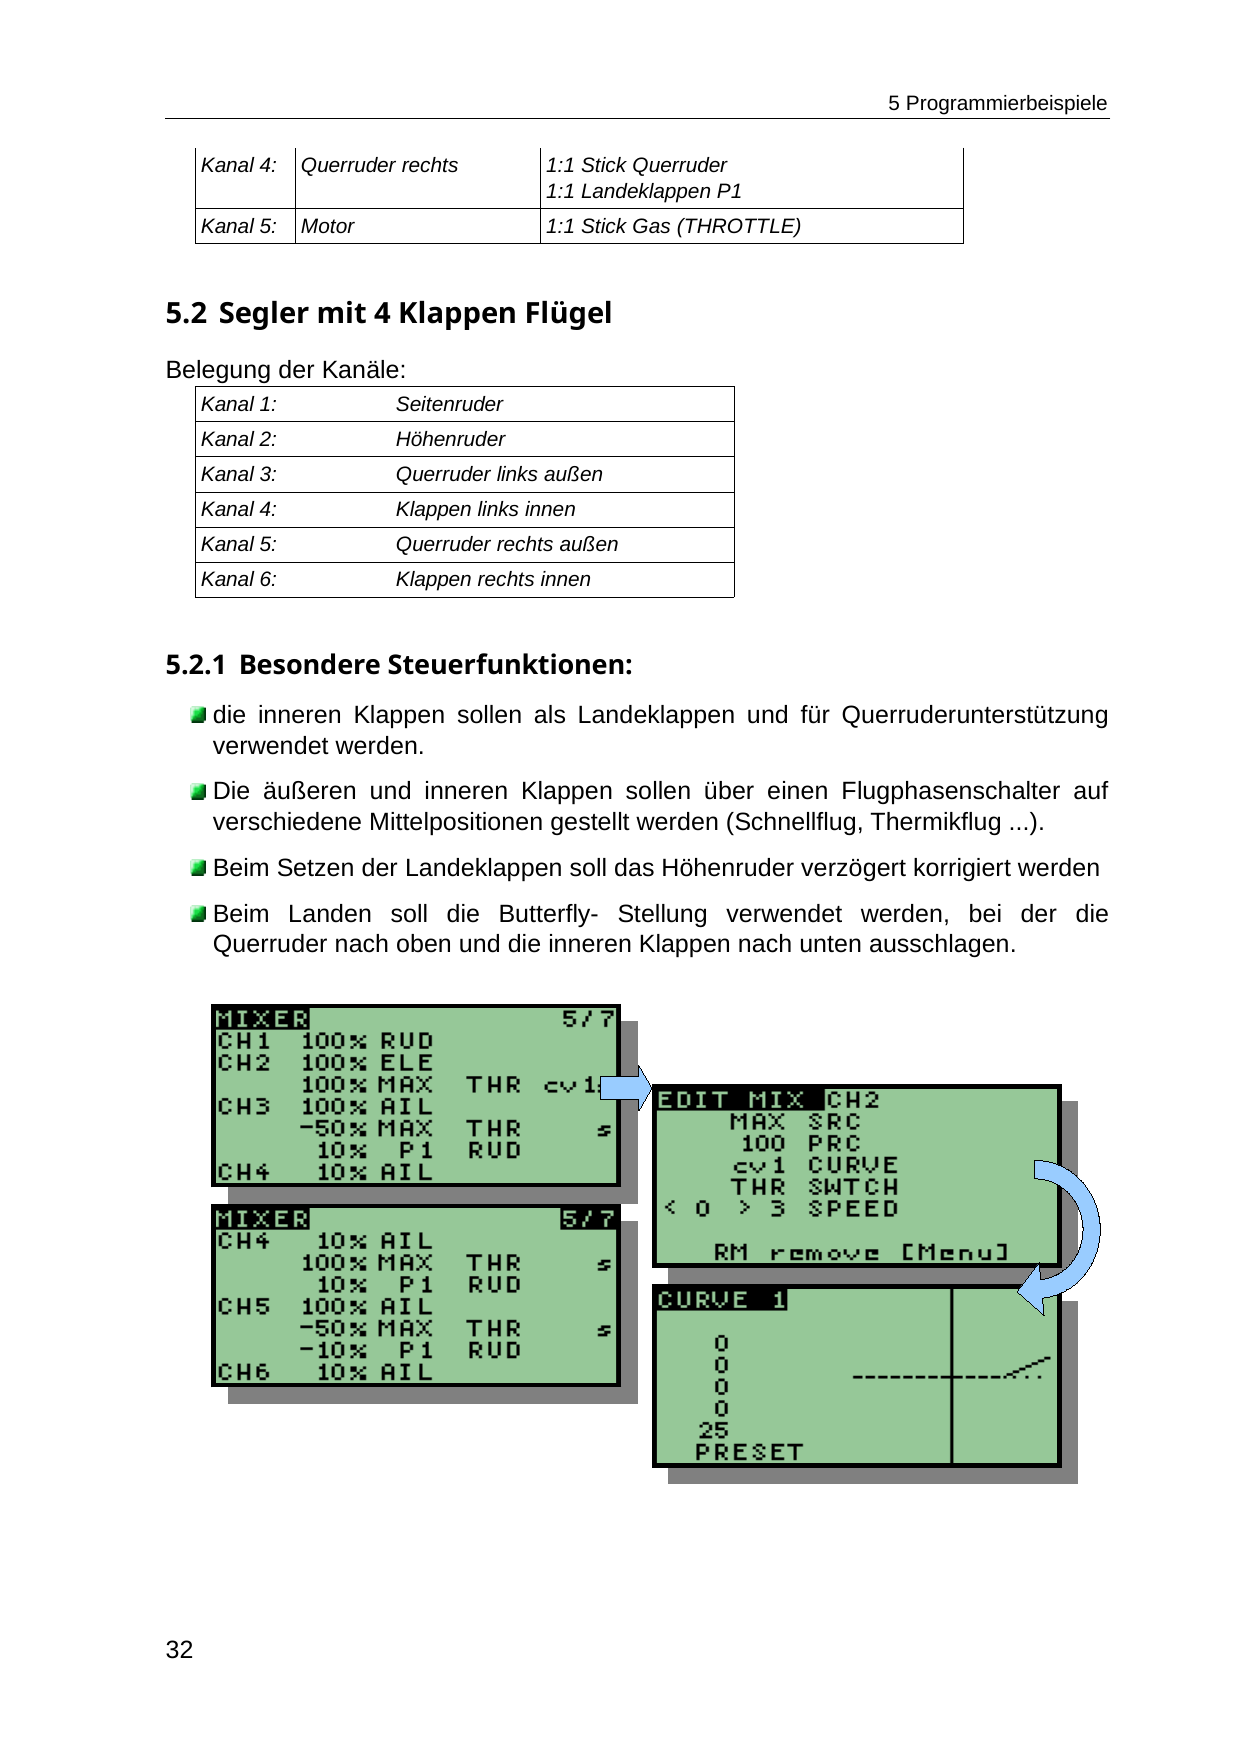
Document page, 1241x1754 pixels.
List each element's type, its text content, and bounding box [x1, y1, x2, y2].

picture [190, 783, 206, 800]
subtitle Segler mit 4 Klappen Flügel [165, 292, 1110, 331]
table_cell Klappen rechts innen [390, 563, 734, 597]
table_header Seitenruder [390, 387, 734, 421]
table_cell Querruder rechts [296, 148, 540, 208]
table_cell Kanal 4: [196, 148, 295, 208]
table_cell 1:1 Stick Gas (THROTTLE) [541, 209, 963, 243]
list die inneren Klappen sollen als Landeklappen und für Querruderunterstützung verwendet werden. [189, 701, 1110, 759]
subtitle Besondere Steuerfunktionen: [165, 646, 1110, 682]
table_cell Querruder rechts außen [390, 528, 734, 562]
table_cell Höhenruder [390, 422, 734, 456]
picture [656, 1089, 1057, 1263]
list Die äußeren und inneren Klappen sollen über einen Flugphasenschalter auf verschiedene Mittelpositionen gestellt werden (Schnellflug, Thermikflug ...). [189, 777, 1110, 836]
table_cell Motor [296, 209, 540, 243]
table_cell 1:1 Stick Querruder 1:1 Landeklappen P1 [541, 148, 963, 208]
picture [190, 706, 206, 723]
picture [216, 1208, 617, 1383]
table_cell Klappen links innen [390, 493, 734, 527]
table_cell Querruder links außen [390, 457, 734, 492]
picture [656, 1289, 1057, 1463]
table_cell Kanal 6: [196, 563, 390, 597]
table_cell Kanal 5: [196, 209, 295, 243]
list Beim Setzen der Landeklappen soll das Höhenruder verzögert korrigiert werden [189, 854, 1110, 882]
table_header Kanal 1: [196, 387, 390, 421]
picture [190, 859, 206, 876]
text Belegung der Kanäle: [165, 356, 1110, 384]
table_cell Kanal 3: [196, 457, 390, 492]
picture [216, 1008, 617, 1183]
picture [190, 905, 206, 922]
list Beim Landen soll die Butterfly- Stellung verwendet werden, bei der die Querruder nach oben und die inneren Klappen nach unten ausschlagen. [189, 899, 1110, 958]
table_cell Kanal 5: [196, 528, 390, 562]
table_cell Kanal 2: [196, 422, 390, 456]
table_cell Kanal 4: [196, 493, 390, 527]
